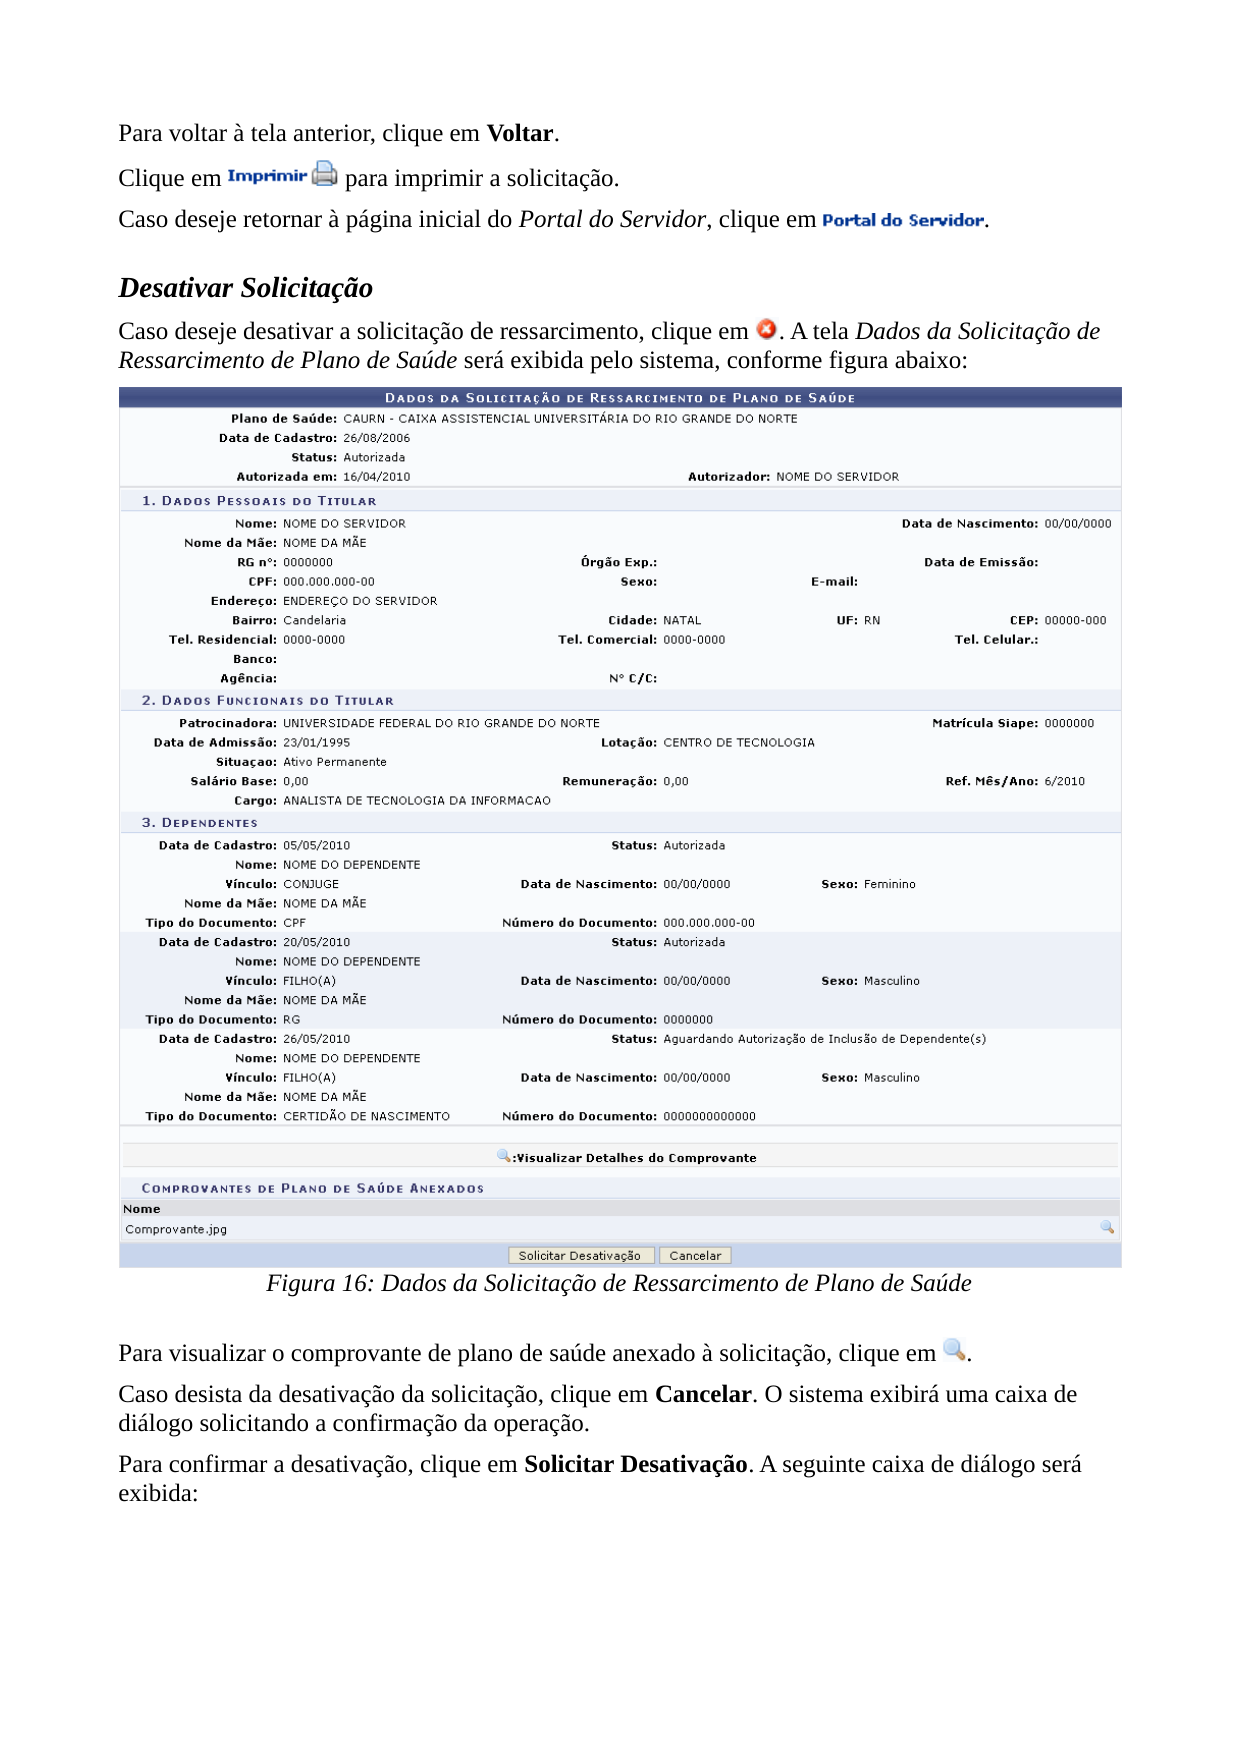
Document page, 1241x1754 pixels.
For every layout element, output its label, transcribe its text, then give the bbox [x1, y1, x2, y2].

picture [227, 159, 339, 186]
picture [942, 1337, 967, 1362]
text Figura 16: Dados da Solicitação de Ressarcimento de Plano de Saúde [118, 1268, 1122, 1297]
text Clique em para imprimir a solicitação. [118, 159, 1122, 191]
text Caso deseje retornar à página inicial do Portal do Servidor, clique em . [118, 204, 1122, 233]
subtitle Desativar Solicitação [118, 270, 1122, 304]
text Para confirmar a desativação, clique em Solicitar Desativação. A seguinte caixa de diálogo será exibida: [118, 1449, 1122, 1507]
text Caso desista da desativação da solicitação, clique em Cancelar. O sistema exibirá uma caixa de diálogo solicitando a confirmação da operação. [118, 1379, 1122, 1437]
picture [755, 317, 779, 340]
text Para voltar à tela anterior, clique em Voltar. [118, 118, 1122, 147]
text Caso deseje desativar a solicitação de ressarcimento, clique em . A tela Dados da Solicitação de Ressarcimento de Plano de Saúde será exibida pelo sistema, conforme figura abaixo: [118, 316, 1122, 374]
picture [822, 213, 984, 228]
picture [118, 386, 1123, 1268]
text Para visualizar o comprovante de plano de saúde anexado à solicitação, clique em . [118, 1338, 1122, 1367]
